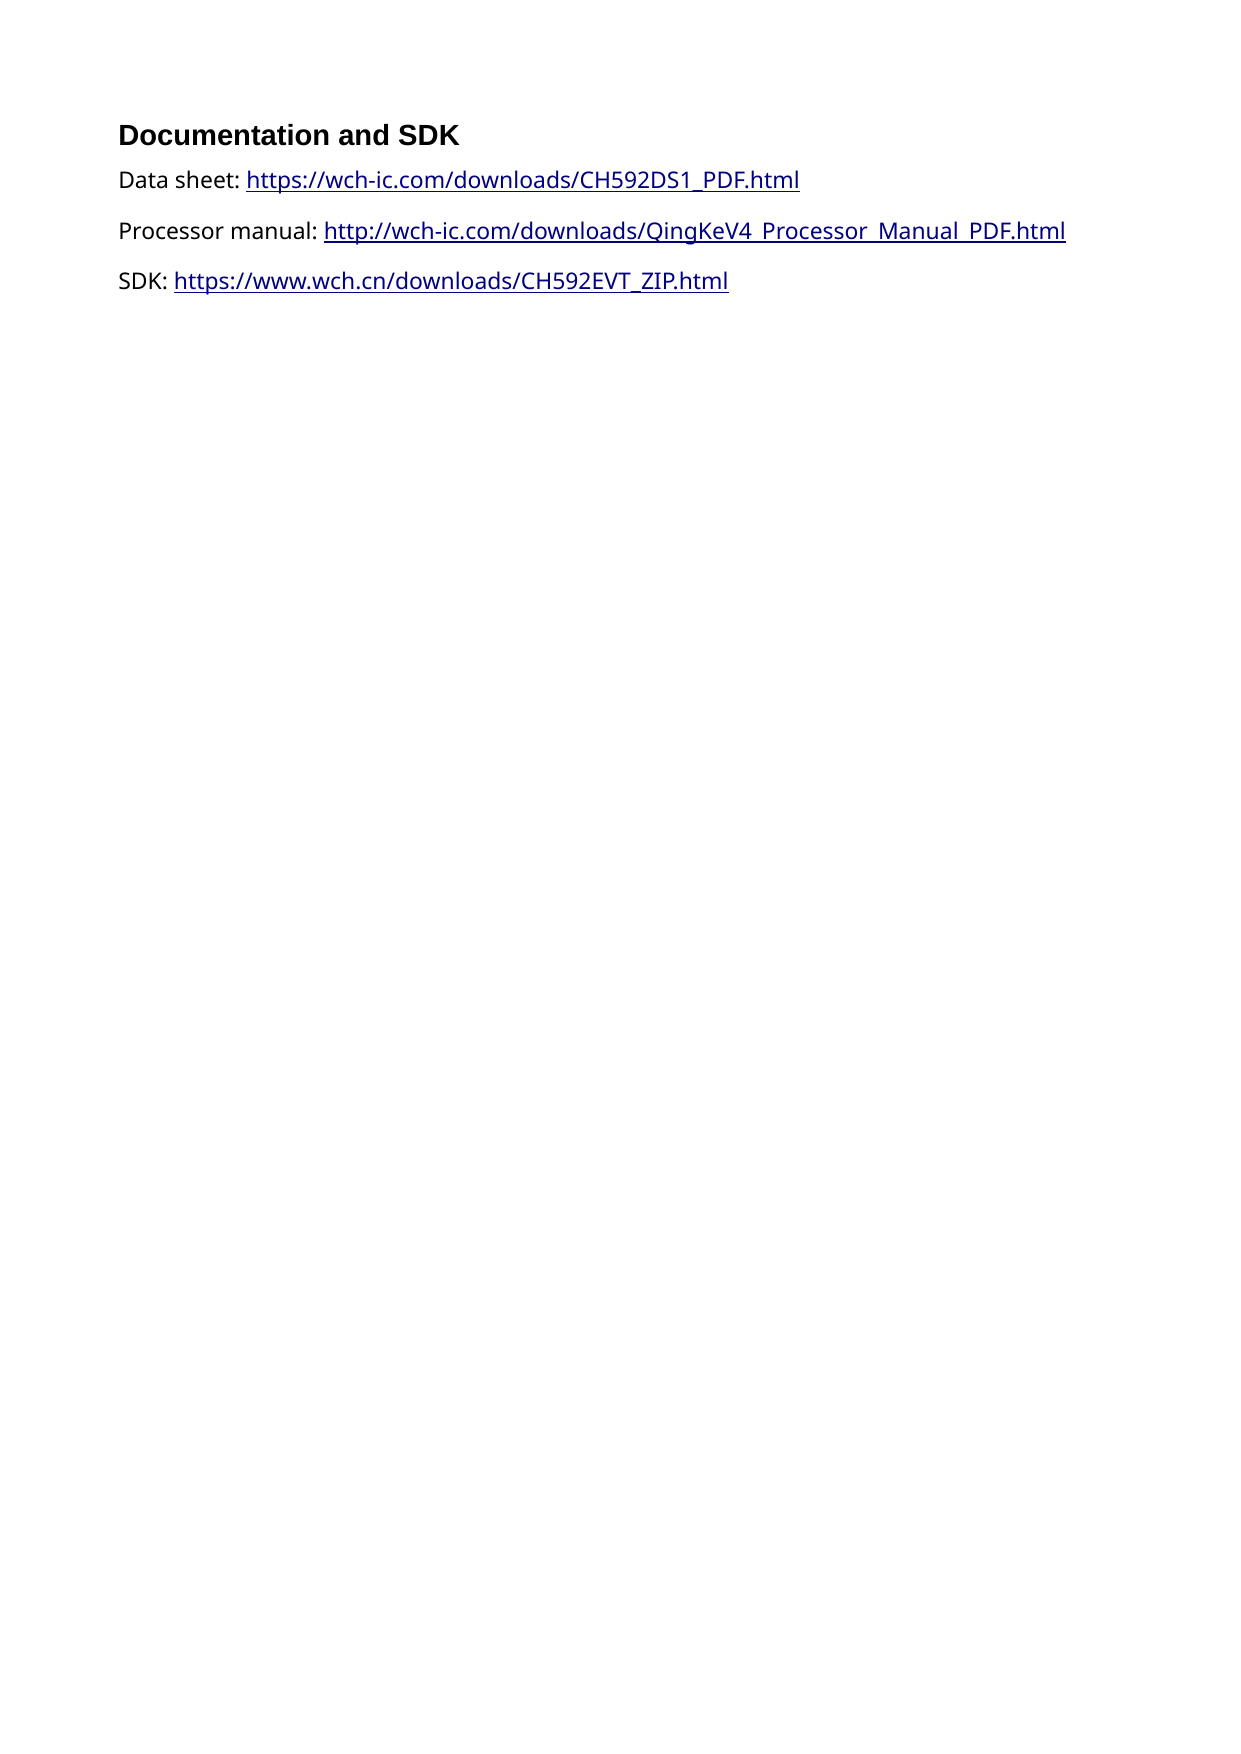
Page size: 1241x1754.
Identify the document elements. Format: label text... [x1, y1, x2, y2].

text SDK: https://www.wch.cn/downloads/CH592EVT_ZIP.html [118, 265, 1122, 296]
subtitle Documentation and SDK [118, 118, 1122, 152]
text Data sheet: https://wch-ic.com/downloads/CH592DS1_PDF.html [118, 164, 1122, 195]
text Processor manual: http://wch-ic.com/downloads/QingKeV4_Processor_Manual_PDF.html [118, 215, 1122, 246]
